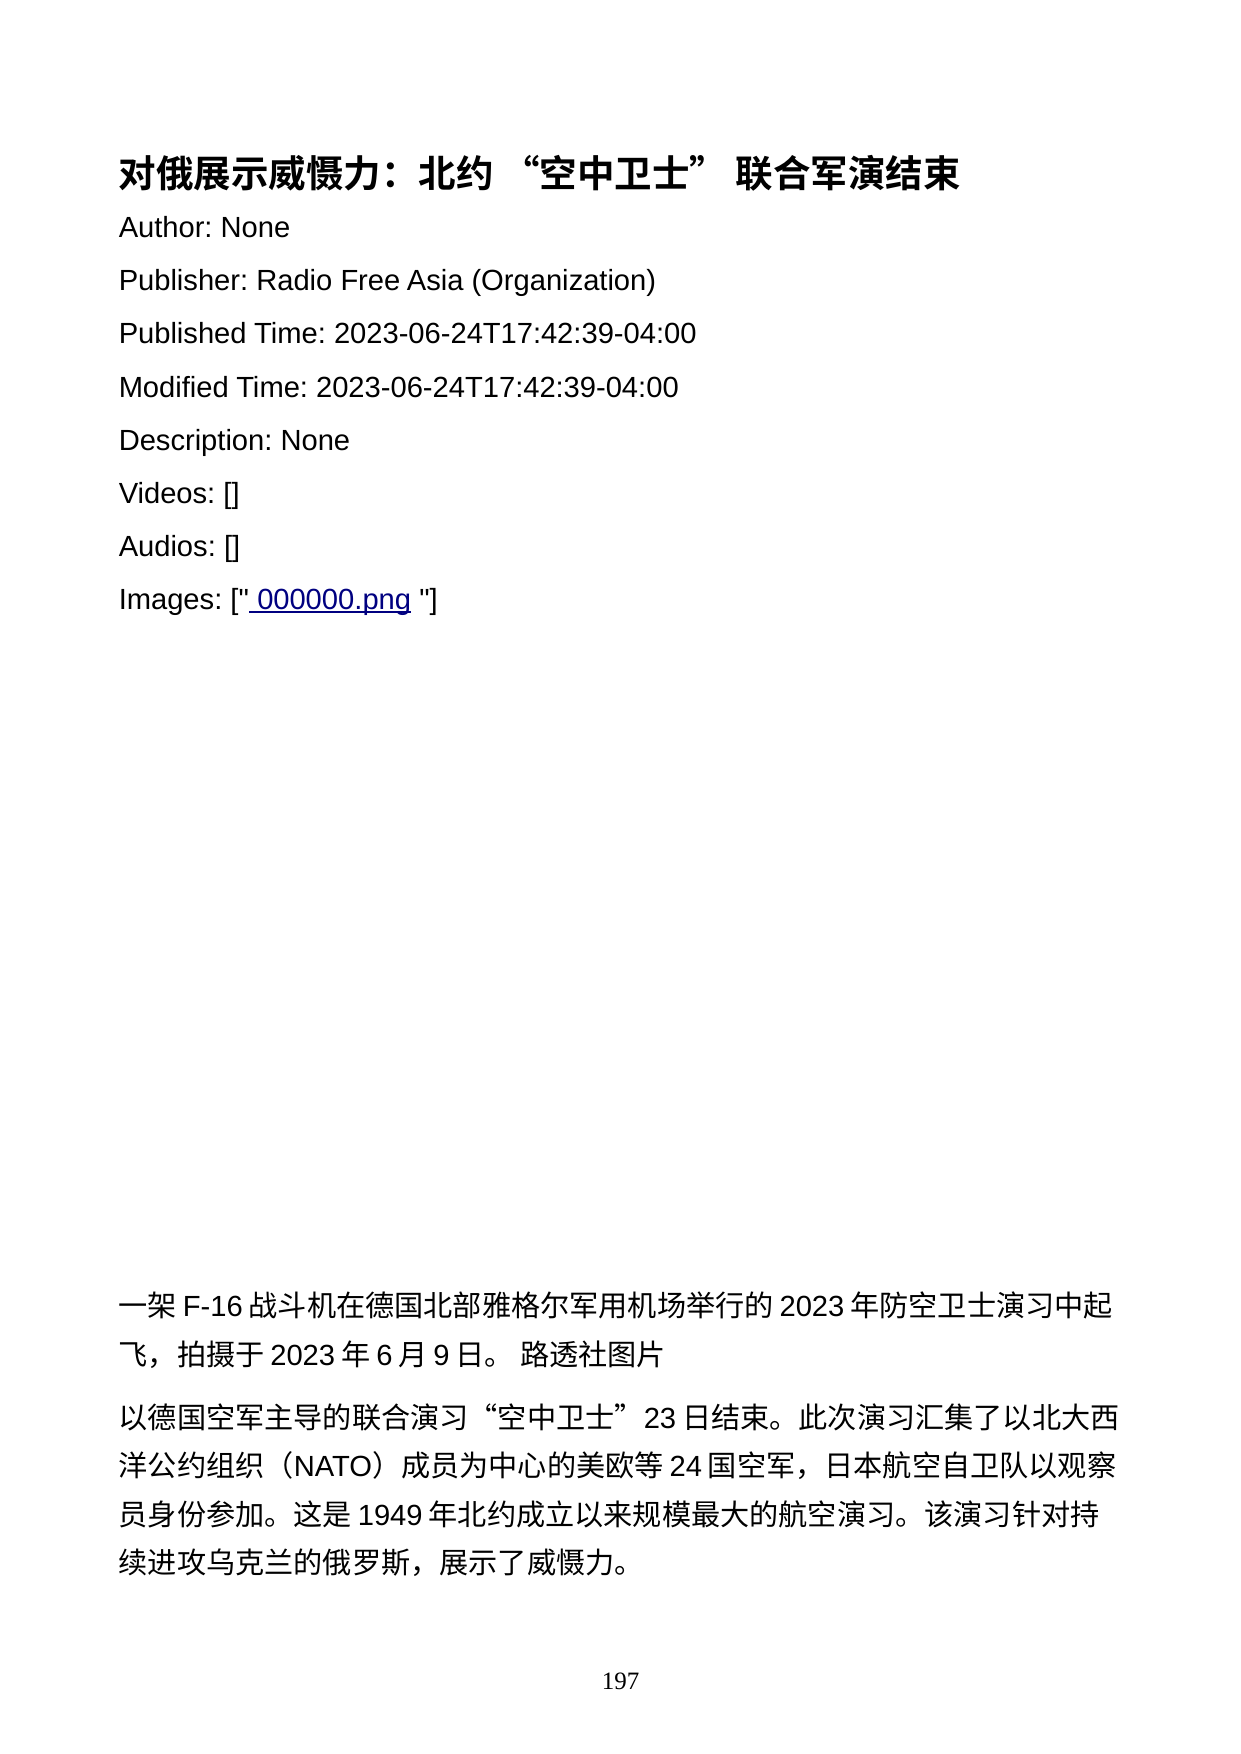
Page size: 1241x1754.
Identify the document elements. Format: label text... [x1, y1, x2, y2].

text 以德国空军主导的联合演习“空中卫士”23日结束。此次演习汇集了以北大西洋公约组织（NATO）成员为中心的美欧等24国空军，日本航空自卫队以观察员身份参加。这是1949年北约成立以来规模最大的航空演习。该演习针对持续进攻乌克兰的俄罗斯，展示了威慑力。 [118, 1394, 1122, 1582]
text Videos: [] [118, 476, 1122, 509]
text Published Time: 2023-06-24T17:42:39-04:00 [118, 317, 1122, 350]
text 一架F-16战斗机在德国北部雅格尔军用机场举行的2023年防空卫士演习中起飞，拍摄于2023年6月9日。 路透社图片 [118, 635, 1122, 1373]
text Audios: [] [118, 529, 1122, 563]
text Author: None [118, 210, 1122, 244]
text Images: [" 000000.png "] [118, 582, 1122, 616]
subtitle 对俄展示威慑力：北约 “空中卫士” 联合军演结束 [118, 143, 1122, 198]
text Publisher: Radio Free Asia (Organization) [118, 263, 1122, 297]
text Modified Time: 2023-06-24T17:42:39-04:00 [118, 370, 1122, 403]
text Description: None [118, 423, 1122, 456]
